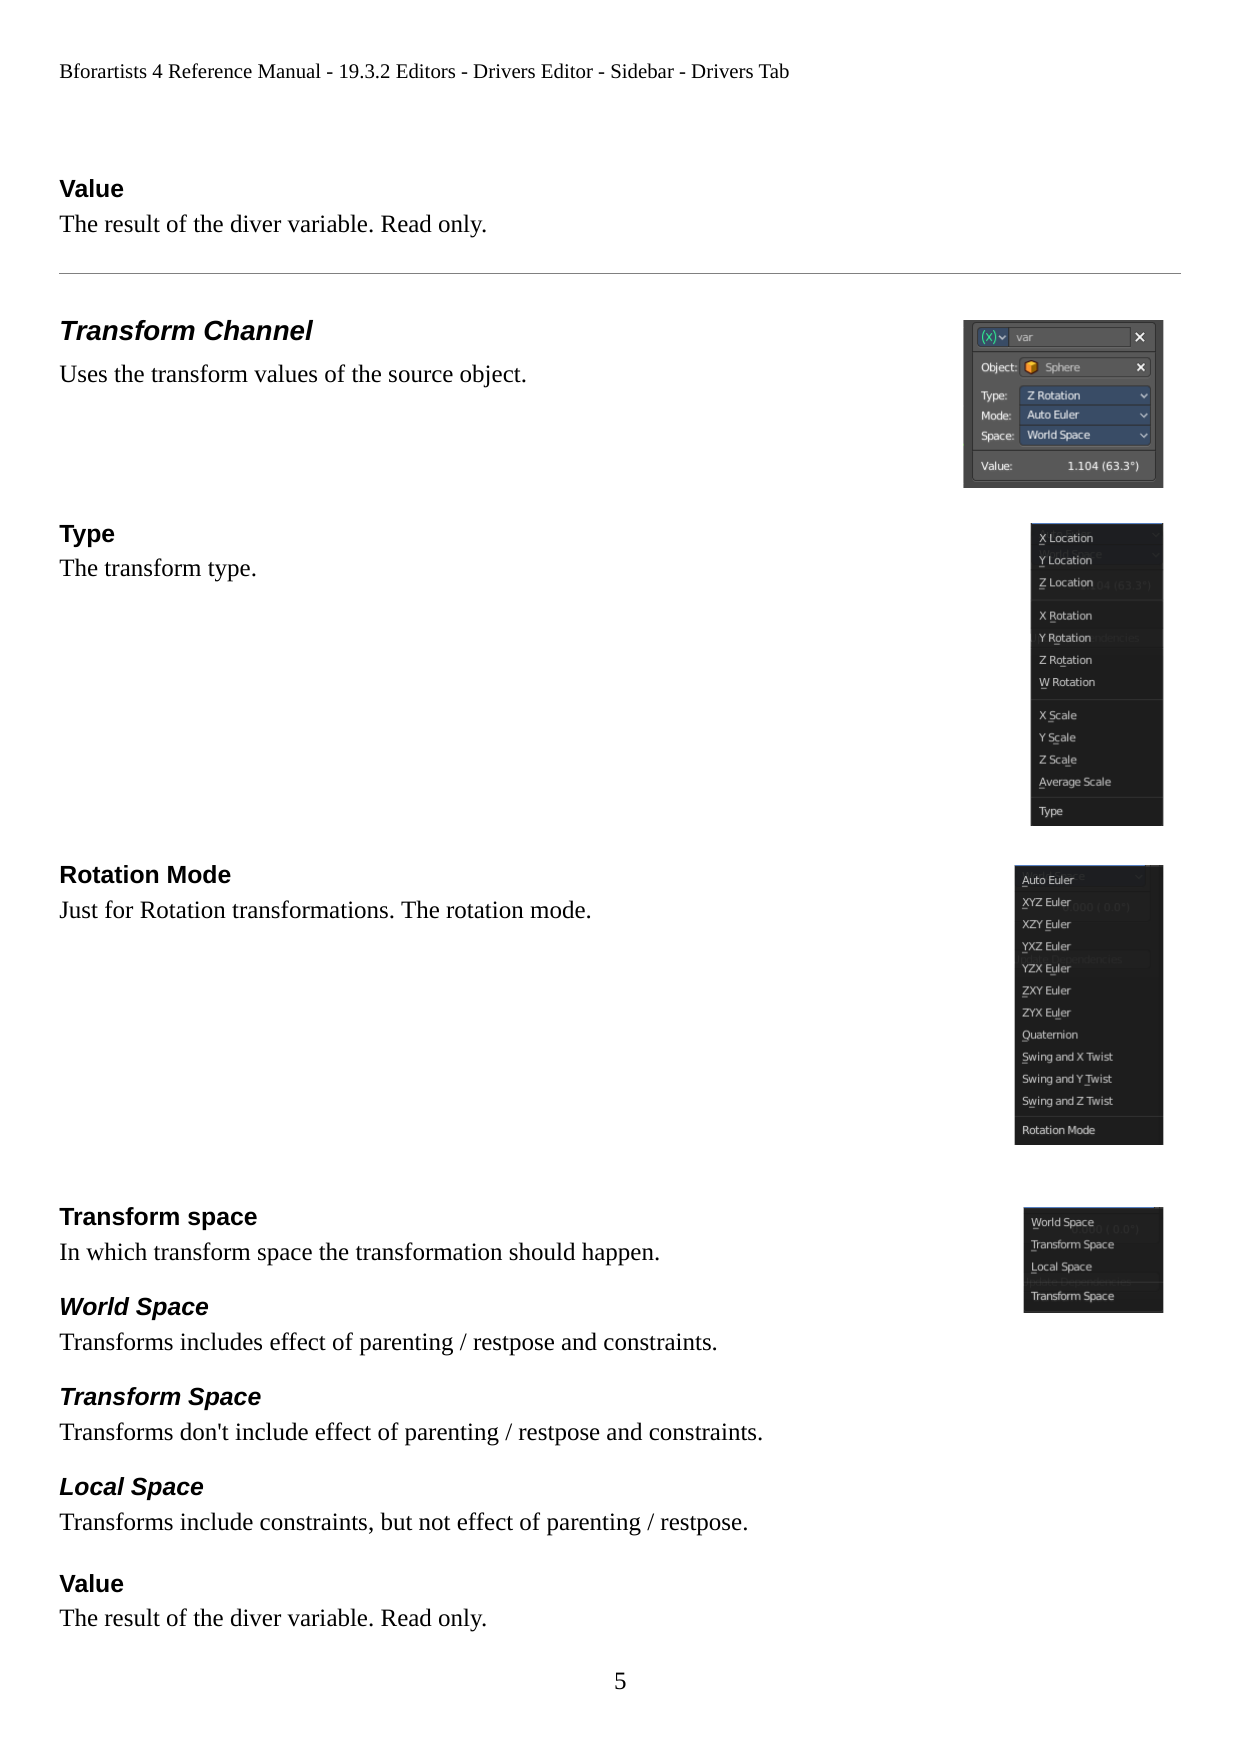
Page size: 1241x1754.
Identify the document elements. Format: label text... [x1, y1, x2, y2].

subtitle Transform Channel [59, 315, 1181, 347]
text The transform type. [59, 553, 1030, 582]
text The result of the diver variable. Read only. [59, 1603, 1181, 1632]
picture [1023, 1207, 1164, 1313]
text Transforms includes effect of parenting / restpose and constraints. [59, 1327, 1181, 1356]
picture [1014, 865, 1164, 1145]
text Transforms don't include effect of parenting / restpose and constraints. [59, 1417, 1181, 1446]
picture [963, 320, 1164, 488]
text Transforms include constraints, but not effect of parenting / restpose. [59, 1507, 1181, 1536]
subtitle Transform space [59, 1202, 1181, 1231]
text The result of the diver variable. Read only. [59, 209, 1181, 238]
picture [1030, 523, 1164, 826]
subtitle Transform Space [59, 1382, 1181, 1411]
subtitle Local Space [59, 1472, 1181, 1501]
text Uses the transform values of the source object. [59, 359, 963, 388]
subtitle Value [59, 1569, 1181, 1597]
text In which transform space the transformation should happen. [59, 1237, 1023, 1266]
subtitle Type [59, 519, 1181, 547]
subtitle World Space [59, 1292, 1181, 1321]
text Just for Rotation transformations. The rotation mode. [59, 895, 1014, 924]
subtitle Rotation Mode [59, 860, 1181, 889]
text [1164, 553, 1181, 582]
subtitle Value [59, 174, 1181, 203]
